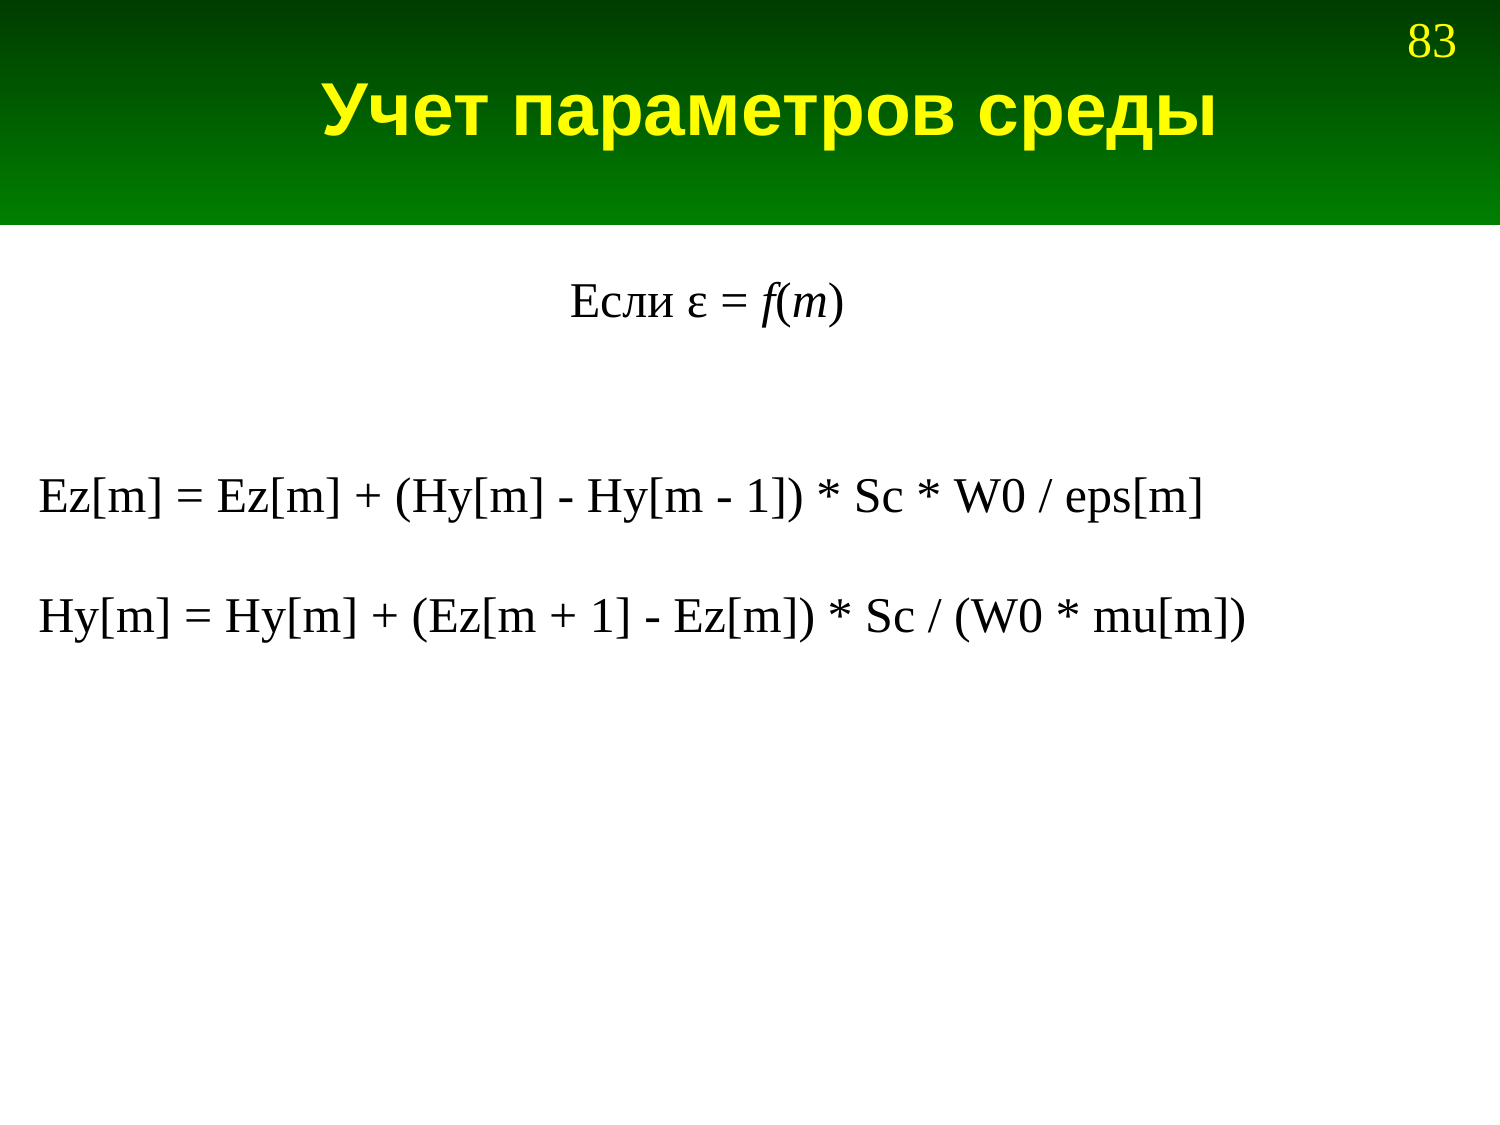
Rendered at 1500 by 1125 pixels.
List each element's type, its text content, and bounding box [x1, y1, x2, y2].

title Учет параметров среды [100, 7, 1441, 204]
text_box Если ε = f(m) [555, 259, 1022, 347]
text_box Ez[m] = Ez[m] + (Hy[m] - Hy[m - 1]) * Sc * W0 / eps[m] Hy[m] = Hy[m] + (Ez[m + 1] - Ez[m]) * Sc / (W0 * mu[m]) [23, 454, 1465, 650]
